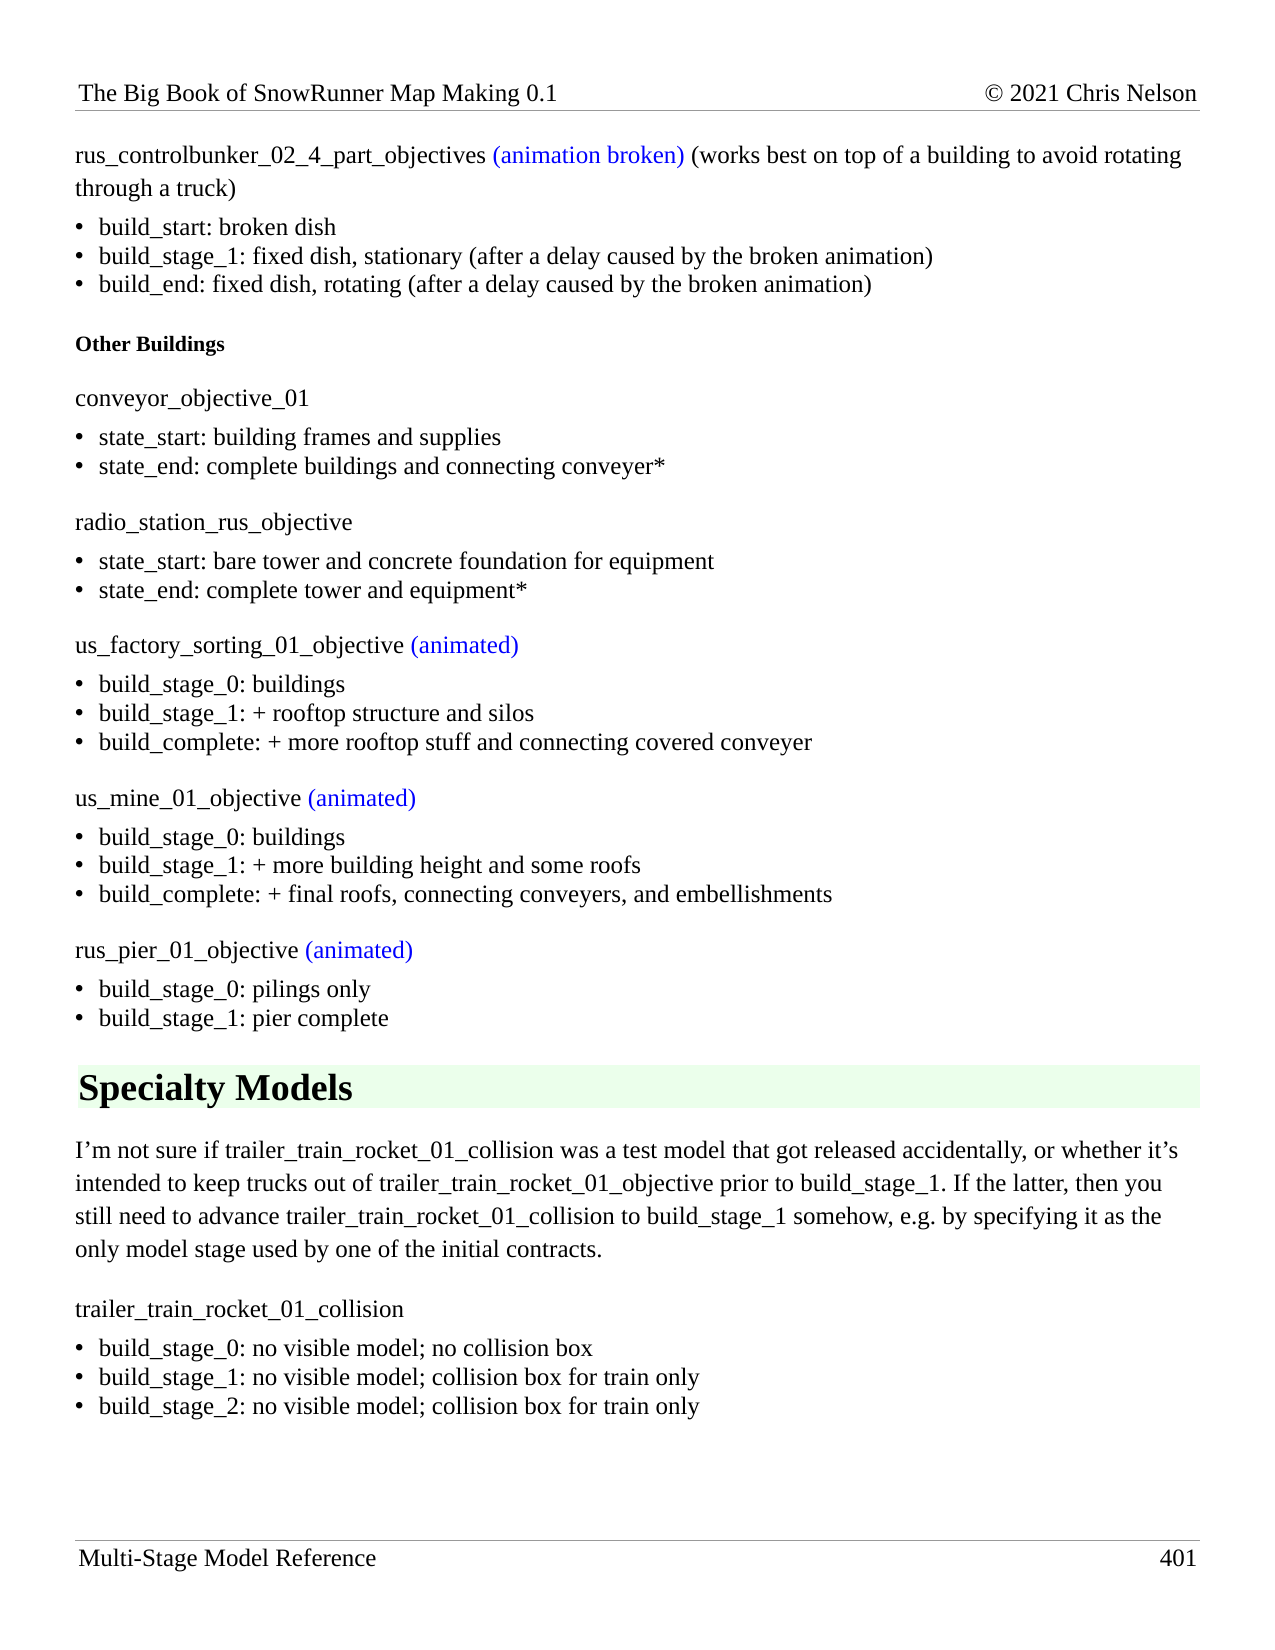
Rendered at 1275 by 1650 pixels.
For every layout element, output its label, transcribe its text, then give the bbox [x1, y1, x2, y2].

list build_end: fixed dish, rotating (after a delay caused by the broken animation) [75, 269, 1200, 298]
list build_stage_2: no visible model; collision box for train only [75, 1391, 1200, 1420]
list build_stage_0: no visible model; no collision box [75, 1333, 1200, 1362]
subtitle trailer_train_rocket_01_collision [75, 1294, 1200, 1323]
list build_complete: + more rooftop stuff and connecting covered conveyer [75, 727, 1200, 756]
list build_stage_0: buildings [75, 822, 1200, 851]
list build_complete: + final roofs, connecting conveyers, and embellishments [75, 879, 1200, 908]
list build_stage_1: pier complete [75, 1003, 1200, 1032]
subtitle Other Buildings [75, 331, 1200, 356]
list build_stage_0: pilings only [75, 974, 1200, 1003]
subtitle us_mine_01_objective (animated) [75, 783, 1200, 812]
list state_end: complete buildings and connecting conveyer* [75, 451, 1200, 480]
text I’m not sure if trailer_train_rocket_01_collision was a test model that got released accidentally, or whether it’s intended to keep trucks out of trailer_train_rocket_01_objective prior to build_stage_1. If the latter, then you still need to advance trailer_train_rocket_01_collision to build_stage_1 somehow, e.g. by specifying it as the only model stage used by one of the initial contracts. [75, 1135, 1200, 1263]
subtitle rus_controlbunker_02_4_part_objectives (animation broken) (works best on top of a building to avoid rotating through a truck) [75, 140, 1200, 202]
subtitle rus_pier_01_objective (animated) [75, 935, 1200, 964]
list state_start: bare tower and concrete foundation for equipment [75, 546, 1200, 575]
subtitle us_factory_sorting_01_objective (animated) [75, 631, 1200, 659]
subtitle Specialty Models [78, 1065, 1200, 1108]
list build_stage_1: no visible model; collision box for train only [75, 1362, 1200, 1391]
list build_stage_1: + rooftop structure and silos [75, 698, 1200, 727]
list build_start: broken dish [75, 212, 1200, 241]
list state_end: complete tower and equipment* [75, 575, 1200, 603]
list build_stage_1: fixed dish, stationary (after a delay caused by the broken animation) [75, 241, 1200, 269]
subtitle radio_station_rus_objective [75, 507, 1200, 536]
list build_stage_1: + more building height and some roofs [75, 851, 1200, 879]
subtitle conveyor_objective_01 [75, 383, 1200, 412]
list state_start: building frames and supplies [75, 422, 1200, 451]
list build_stage_0: buildings [75, 669, 1200, 698]
